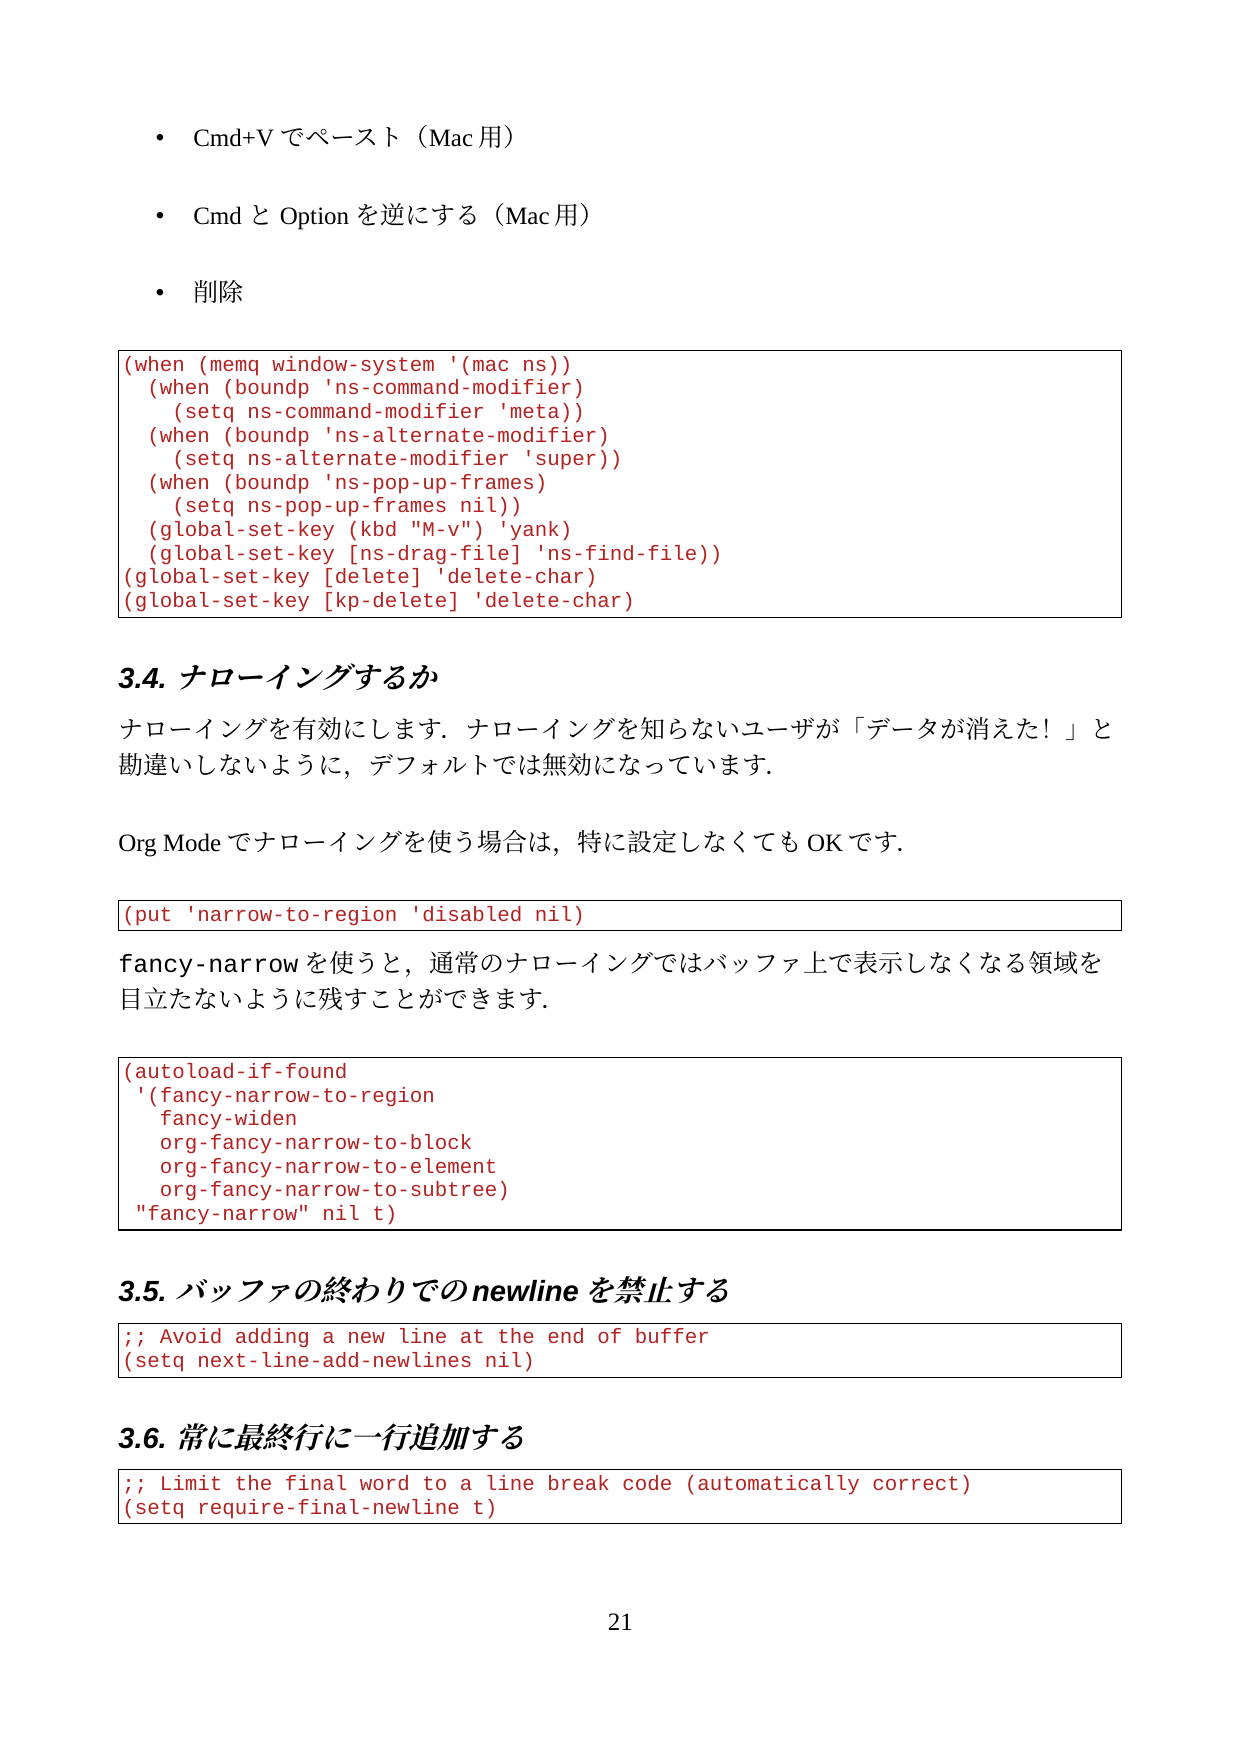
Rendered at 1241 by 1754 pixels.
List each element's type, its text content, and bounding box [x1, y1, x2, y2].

text (when (memq window-system '(mac ns)) [119, 351, 1121, 373]
text org-fancy-narrow-to-subtree) [119, 1175, 1121, 1199]
text fancy-narrow を使うと，通常のナローイングではバッファ上で表示しなくなる領域を目立たないように残すことができます． [118, 944, 1122, 1045]
subtitle ナローイングするか [118, 655, 1122, 697]
text (put 'narrow-to-region 'disabled nil) [119, 901, 1121, 930]
text (setq require-final-newline t) [119, 1493, 1121, 1523]
text org-fancy-narrow-to-element [119, 1152, 1121, 1175]
text (setq ns-pop-up-frames nil)) [119, 492, 1121, 515]
text ;; Limit the final word to a line break code (automatically correct) [119, 1470, 1121, 1493]
text (global-set-key (kbd "M-v") 'yank) [119, 515, 1121, 539]
list Cmd+V でペースト（Mac用） [156, 118, 1122, 183]
text (global-set-key [ns-drag-file] 'ns-find-file)) [119, 539, 1121, 562]
text (global-set-key [kp-delete] 'delete-char) [119, 586, 1121, 617]
list Cmd と Option を逆にする（Mac用） [156, 195, 1122, 260]
text "fancy-narrow" nil t) [119, 1199, 1121, 1229]
text fancy-widen [119, 1104, 1121, 1128]
text ;; Avoid adding a new line at the end of buffer [119, 1324, 1121, 1346]
text (setq ns-command-modifier 'meta)) [119, 397, 1121, 421]
text (when (boundp 'ns-pop-up-frames) [119, 468, 1121, 492]
text ナローイングを有効にします．ナローイングを知らないユーザが「データが消えた！」と勘違いしないように，デフォルトでは無効になっています． [118, 709, 1122, 810]
text (when (boundp 'ns-command-modifier) [119, 373, 1121, 397]
subtitle バッファの終わりでのnewlineを禁止する [118, 1268, 1122, 1310]
text (setq next-line-add-newlines nil) [119, 1346, 1121, 1377]
list 削除 [156, 272, 1122, 337]
subtitle 常に最終行に一行追加する [118, 1415, 1122, 1457]
text (autoload-if-found [119, 1058, 1121, 1081]
text Org Mode でナローイングを使う場合は，特に設定しなくてもOKです． [118, 823, 1122, 887]
text (when (boundp 'ns-alternate-modifier) [119, 421, 1121, 444]
text '(fancy-narrow-to-region [119, 1081, 1121, 1104]
text (setq ns-alternate-modifier 'super)) [119, 444, 1121, 468]
text (global-set-key [delete] 'delete-char) [119, 562, 1121, 586]
text org-fancy-narrow-to-block [119, 1128, 1121, 1152]
